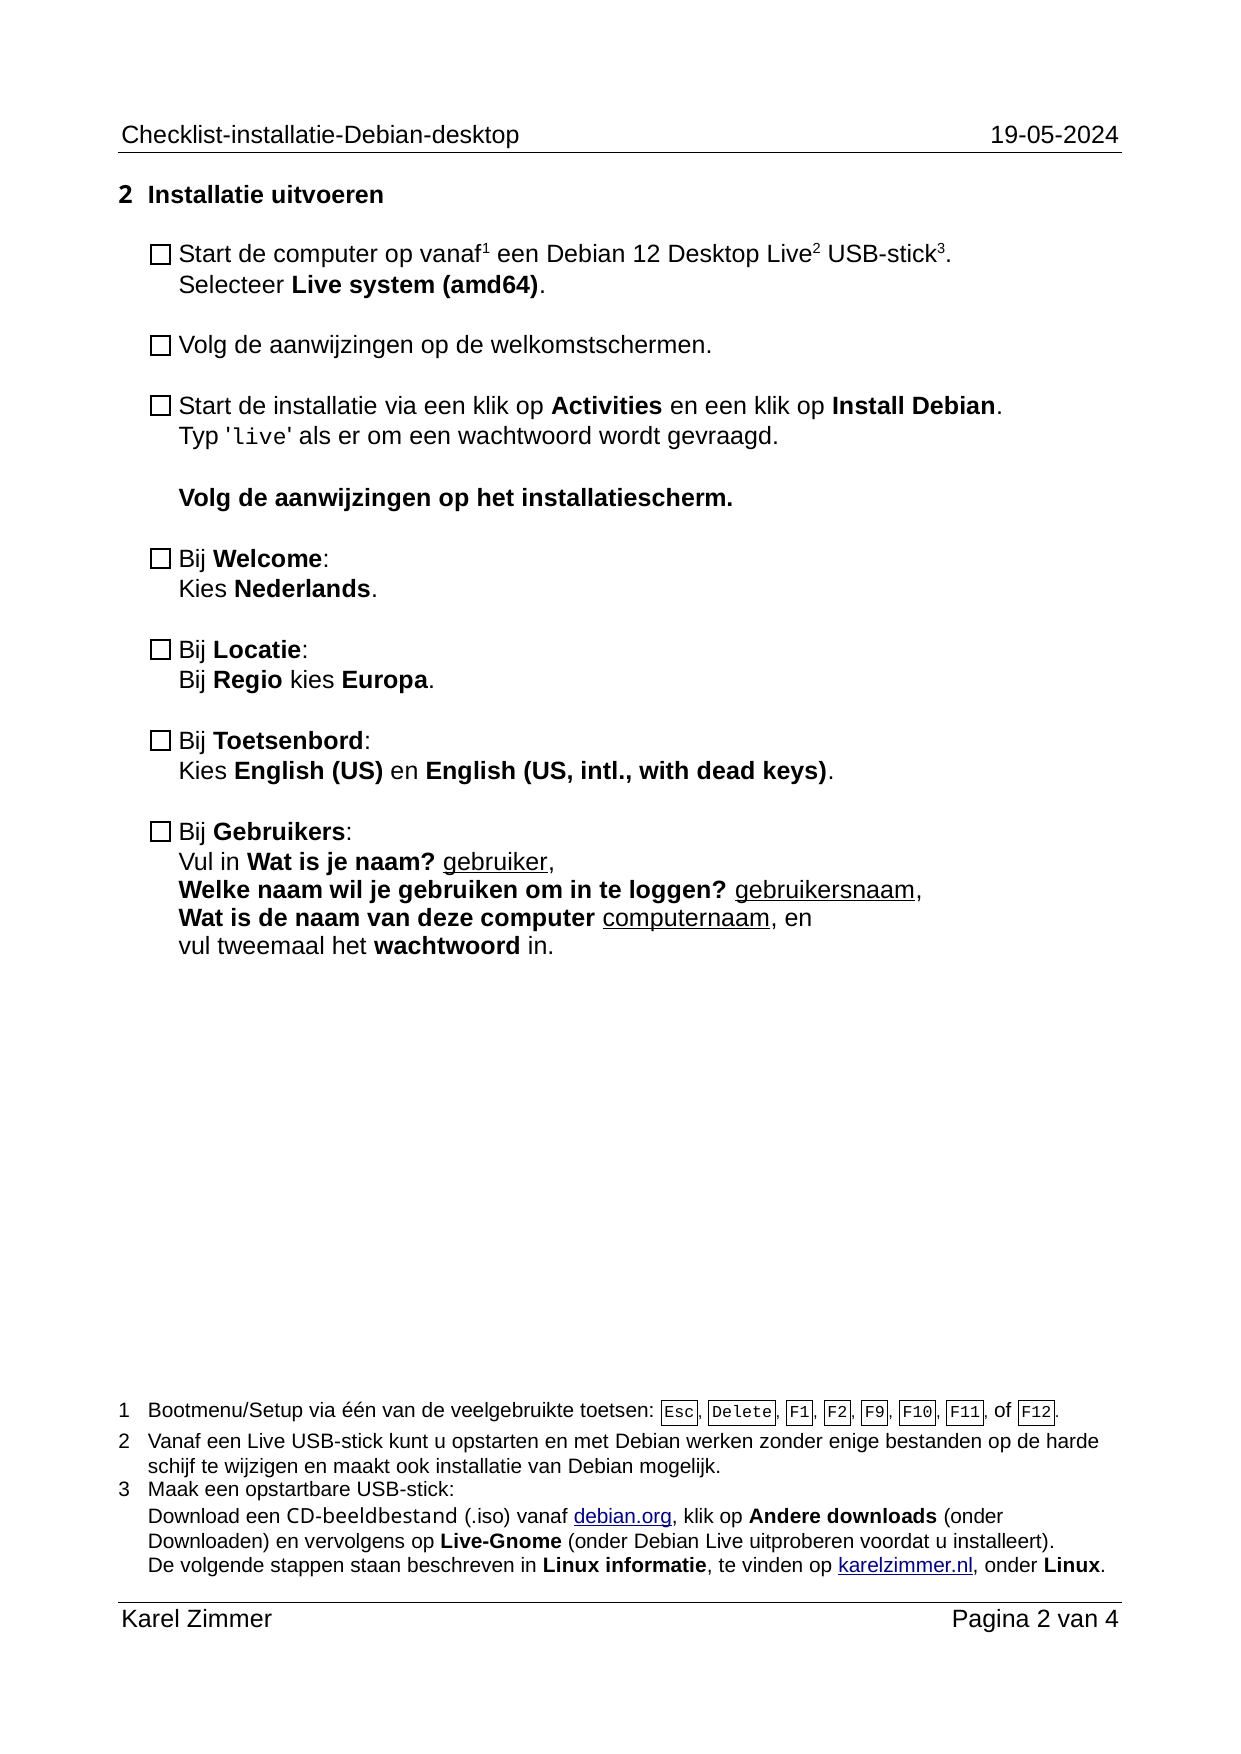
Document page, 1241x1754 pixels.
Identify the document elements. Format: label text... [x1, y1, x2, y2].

table_cell Bij Gebruikers: [177, 817, 1122, 847]
table_cell [142, 269, 177, 300]
table_cell [118, 514, 142, 544]
table_cell [118, 330, 142, 360]
table_cell [142, 847, 177, 961]
table_cell [142, 330, 177, 360]
table_cell [142, 544, 177, 574]
table_cell Bij Toetsenbord: [177, 726, 1122, 756]
table_cell [118, 269, 142, 300]
table_cell [142, 300, 177, 330]
table_cell [118, 391, 142, 421]
table_cell [118, 665, 142, 695]
table_cell Volg de aanwijzingen op het installatiescherm. [177, 483, 1122, 513]
table_cell [118, 635, 142, 665]
table_cell Kies Nederlands. [177, 574, 1122, 604]
table_cell Typ 'live' als er om een wachtwoord wordt gevraagd. [177, 421, 1122, 453]
table_cell [177, 453, 1122, 483]
table_cell [142, 635, 177, 665]
table_cell [118, 726, 142, 756]
table_cell [118, 847, 142, 961]
table_cell Bij Regio kies Europa. [177, 665, 1122, 695]
table_cell [142, 695, 177, 726]
table_cell [142, 421, 177, 453]
table_cell Bij Welcome: [177, 544, 1122, 574]
table_cell Selecteer Live system (amd64). [177, 269, 1122, 300]
table_cell Volg de aanwijzingen op de welkomstschermen. [177, 330, 1122, 360]
table_cell [177, 360, 1122, 391]
table_cell Start de installatie via een klik op Activities en een klik op Install Debian. [177, 391, 1122, 421]
table_cell [142, 756, 177, 786]
table_cell [142, 817, 177, 847]
table_cell [118, 695, 142, 726]
table_cell [118, 604, 142, 635]
table_cell [142, 574, 177, 604]
table_cell [142, 391, 177, 421]
table_cell [142, 665, 177, 695]
list Installatie uitvoeren [118, 177, 1122, 211]
table_cell [177, 786, 1122, 817]
table_cell Bij Locatie: [177, 635, 1122, 665]
table_cell [142, 514, 177, 544]
table_cell [118, 421, 142, 453]
table_cell [118, 817, 142, 847]
table_cell [177, 300, 1122, 330]
table_cell [177, 514, 1122, 544]
table_cell [142, 726, 177, 756]
table_cell [118, 756, 142, 786]
table_cell Kies English (US) en English (US, intl., with dead keys). [177, 756, 1122, 786]
table_cell Vul in Wat is je naam? gebruiker, Welke naam wil je gebruiken om in te loggen? gebruikersnaam, Wat is de naam van deze computer computernaam, en vul tweemaal het wachtwoord in. [177, 847, 1122, 961]
table_cell [118, 544, 142, 574]
table_cell [118, 574, 142, 604]
table_cell [142, 604, 177, 635]
table_cell [142, 360, 177, 391]
table_cell [118, 360, 142, 391]
table_cell [177, 695, 1122, 726]
table_cell [118, 453, 142, 483]
table_cell [142, 786, 177, 817]
table_cell [142, 453, 177, 483]
table_cell [118, 483, 142, 513]
table_cell [177, 604, 1122, 635]
table_cell [118, 300, 142, 330]
table_header [118, 239, 142, 269]
table_header Start de computer op vanaf een Debian 12 Desktop Live USB-stick. [177, 239, 1122, 269]
table_cell [118, 786, 142, 817]
table_cell [142, 483, 177, 513]
table_header [142, 239, 177, 269]
